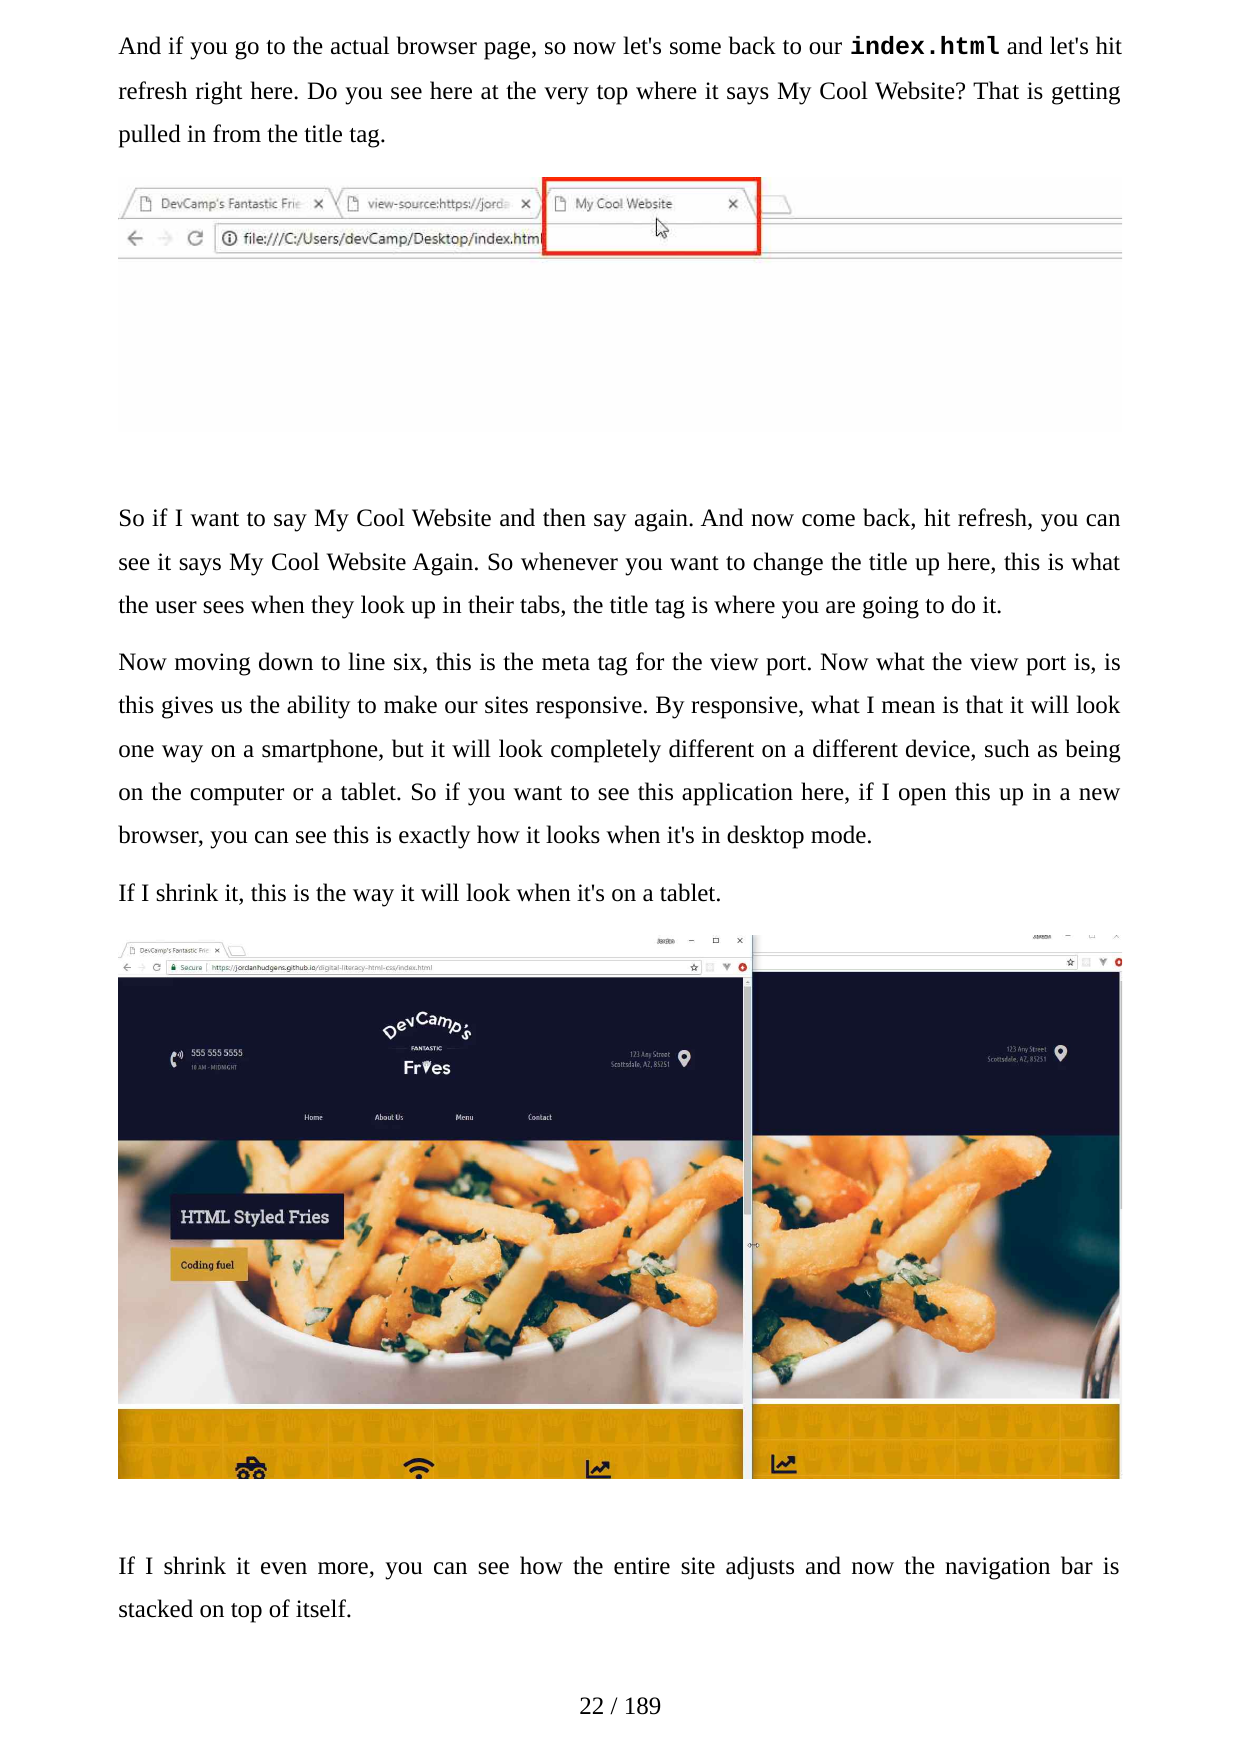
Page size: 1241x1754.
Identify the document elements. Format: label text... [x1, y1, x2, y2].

text So if I want to say My Cool Website and then say again. And now come back, hit refresh, you can see it says My Cool Website Again. So whenever you want to change the title up here, this is what the user sees when they look up in their tabs, the title tag is where you are going to do it. [118, 503, 1122, 618]
picture [118, 935, 1123, 1479]
text And if you go to the actual browser page, so now let's some back to our index.html and let's hit refresh right here. Do you see here at the very top where it says My Cool Website? That is getting pulled in from the title tag. [118, 31, 1122, 148]
text Now moving down to line six, this is the meta tag for the view port. Now what the view port is, is this gives us the ability to make our sites responsive. By responsive, what I mean is that it will look one way on a smartphone, but it will look completely different on a different device, such as being on the computer or a tablet. So if you want to see this application here, if I open this up in a new browser, you can see this is exactly how it looks when it's in desktop mode. [118, 647, 1122, 849]
text If I shrink it even more, you can see how the entire site adjusts and now the navigation bar is stacked on top of itself. [118, 1551, 1122, 1623]
text If I shrink it, this is the way it will look when it's on a tablet. [118, 878, 1122, 906]
picture [118, 177, 1123, 432]
